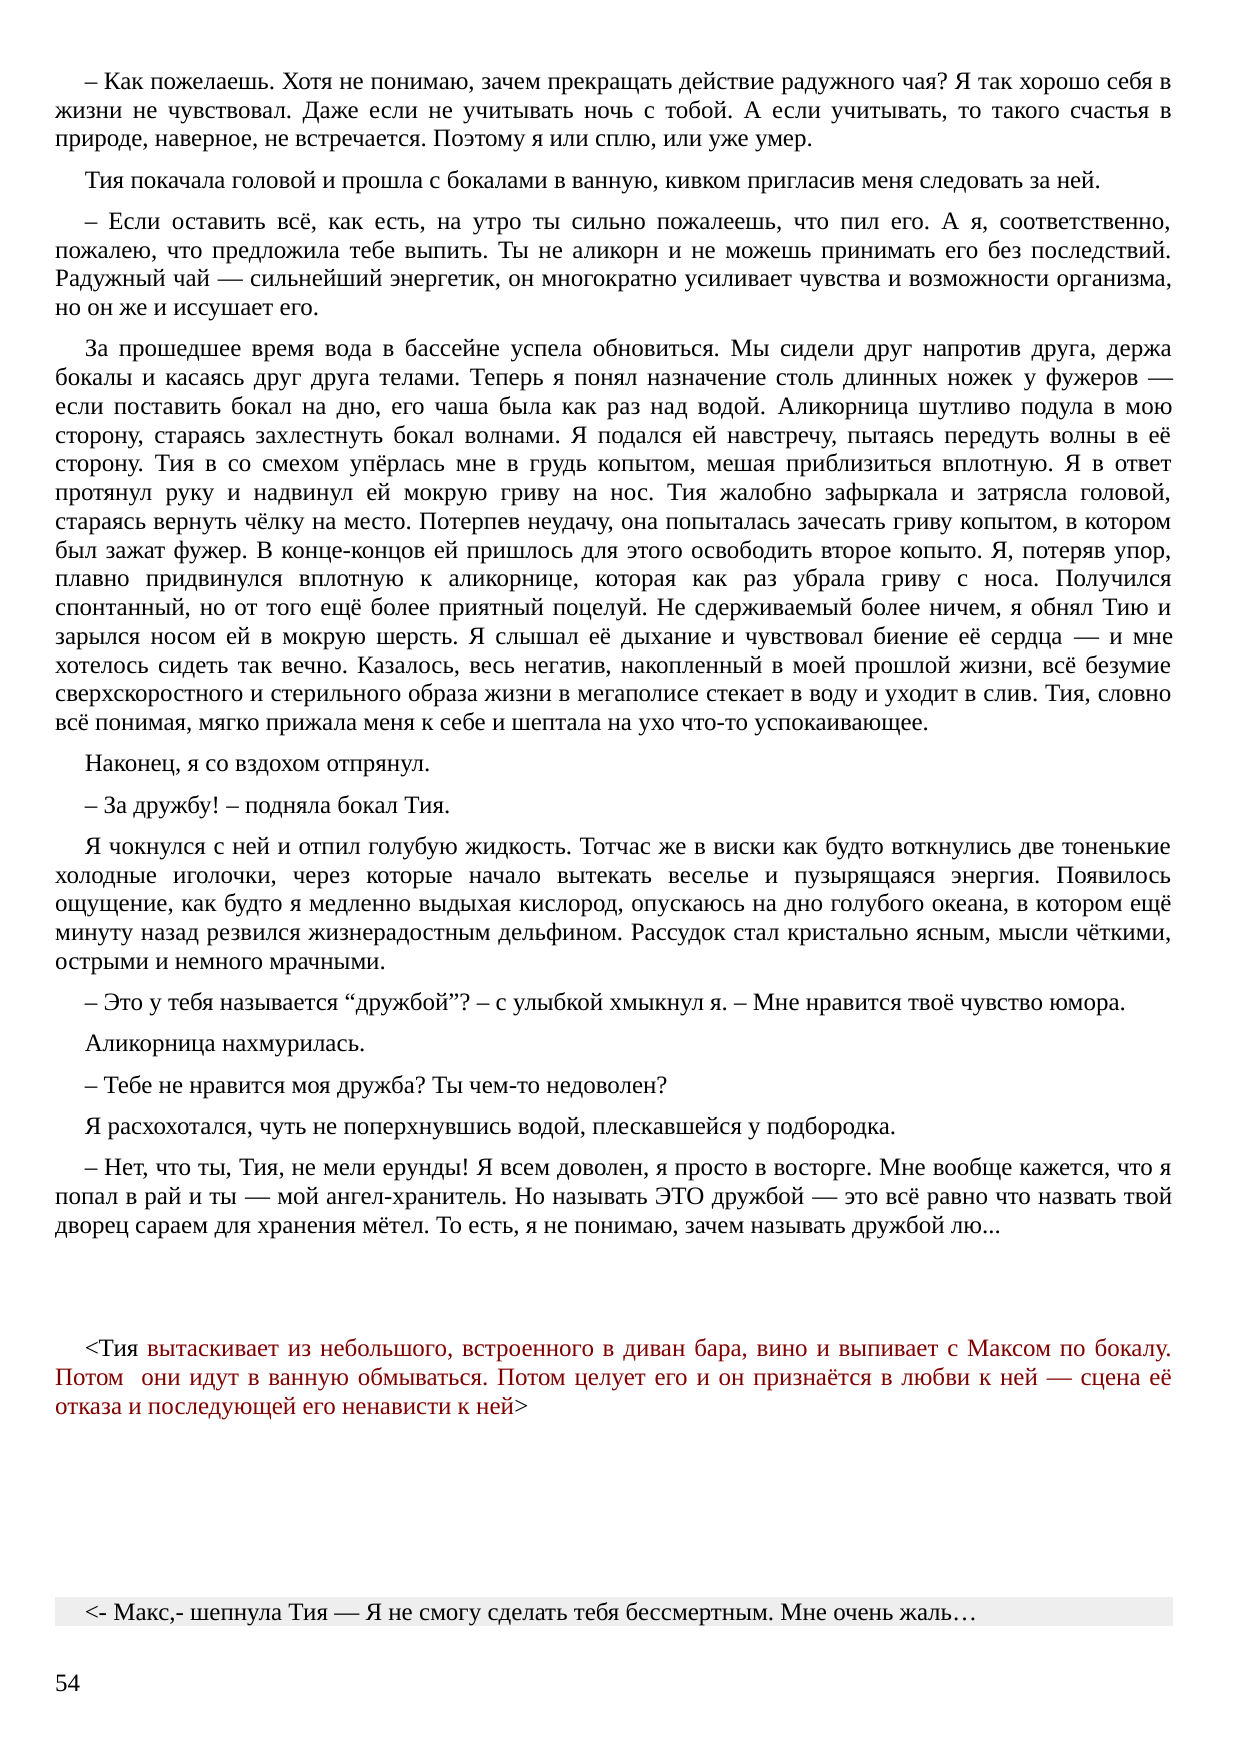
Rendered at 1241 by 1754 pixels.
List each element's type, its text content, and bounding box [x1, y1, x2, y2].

text <- Макс,- шепнула Тия — Я не смогу сделать тебя бессмертным. Мне очень жаль… [55, 1597, 1173, 1626]
text – Тебе не нравится моя дружба? Ты чем-то недоволен? [55, 1070, 1173, 1098]
text – Это у тебя называется “дружбой”? – с улыбкой хмыкнул я. – Мне нравится твоё чувство юмора. [55, 987, 1173, 1016]
text Я чокнулся с ней и отпил голубую жидкость. Тотчас же в виски как будто воткнулись две тоненькие холодные иголочки, через которые начало вытекать веселье и пузырящаяся энергия. Появилось ощущение, как будто я медленно выдыхая кислород, опускаюсь на дно голубого океана, в котором ещё минуту назад резвился жизнерадостным дельфином. Рассудок стал кристально ясным, мысли чёткими, острыми и немного мрачными. [55, 831, 1173, 975]
text – Как пожелаешь. Хотя не понимаю, зачем прекращать действие радужного чая? Я так хорошо себя в жизни не чувствовал. Даже если не учитывать ночь с тобой. А если учитывать, то такого счастья в природе, наверное, не встречается. Поэтому я или сплю, или уже умер. [55, 66, 1173, 152]
text – За дружбу! – подняла бокал Тия. [55, 790, 1173, 818]
text Я расхохотался, чуть не поперхнувшись водой, плескавшейся у подбородка. [55, 1111, 1173, 1140]
text Тия покачала головой и прошла с бокалами в ванную, кивком пригласив меня следовать за ней. [55, 165, 1173, 193]
text – Нет, что ты, Тия, не мели ерунды! Я всем доволен, я просто в восторге. Мне вообще кажется, что я попал в рай и ты — мой ангел-хранитель. Но называть ЭТО дружбой — это всё равно что назвать твой дворец сараем для хранения мётел. То есть, я не понимаю, зачем называть дружбой лю... [55, 1152, 1173, 1238]
text Наконец, я со вздохом отпрянул. [55, 748, 1173, 777]
text – Если оставить всё, как есть, на утро ты сильно пожалеешь, что пил его. А я, соответственно, пожалею, что предложила тебе выпить. Ты не аликорн и не можешь принимать его без последствий. Радужный чай — сильнейший энергетик, он многократно усиливает чувства и возможности организма, но он же и иссушает его. [55, 206, 1173, 321]
text За прошедшее время вода в бассейне успела обновиться. Мы сидели друг напротив друга, держа бокалы и касаясь друг друга телами. Теперь я понял назначение столь длинных ножек у фужеров — если поставить бокал на дно, его чаша была как раз над водой. Аликорница шутливо подула в мою сторону, стараясь захлестнуть бокал волнами. Я подался ей навстречу, пытаясь передуть волны в её сторону. Тия в со смехом упёрлась мне в грудь копытом, мешая приблизиться вплотную. Я в ответ протянул руку и надвинул ей мокрую гриву на нос. Тия жалобно зафыркала и затрясла головой, стараясь вернуть чёлку на место. Потерпев неудачу, она попыталась зачесать гриву копытом, в котором был зажат фужер. В конце-концов ей пришлось для этого освободить второе копыто. Я, потеряв упор, плавно придвинулся вплотную к аликорнице, которая как раз убрала гриву с носа. Получился спонтанный, но от того ещё более приятный поцелуй. Не сдерживаемый более ничем, я обнял Тию и зарылся носом ей в мокрую шерсть. Я слышал её дыхание и чувствовал биение её сердца — и мне хотелось сидеть так вечно. Казалось, весь негатив, накопленный в моей прошлой жизни, всё безумие сверхскоростного и стерильного образа жизни в мегаполисе стекает в воду и уходит в слив. Тия, словно всё понимая, мягко прижала меня к себе и шептала на ухо что-то успокаивающее. [55, 333, 1173, 736]
text <Тия вытаскивает из небольшого, встроенного в диван бара, вино и выпивает с Максом по бокалу. Потом они идут в ванную обмываться. Потом целует его и он признаётся в любви к ней — сцена её отказа и последующей его ненависти к ней> [55, 1333, 1173, 1420]
text Аликорница нахмурилась. [55, 1028, 1173, 1057]
